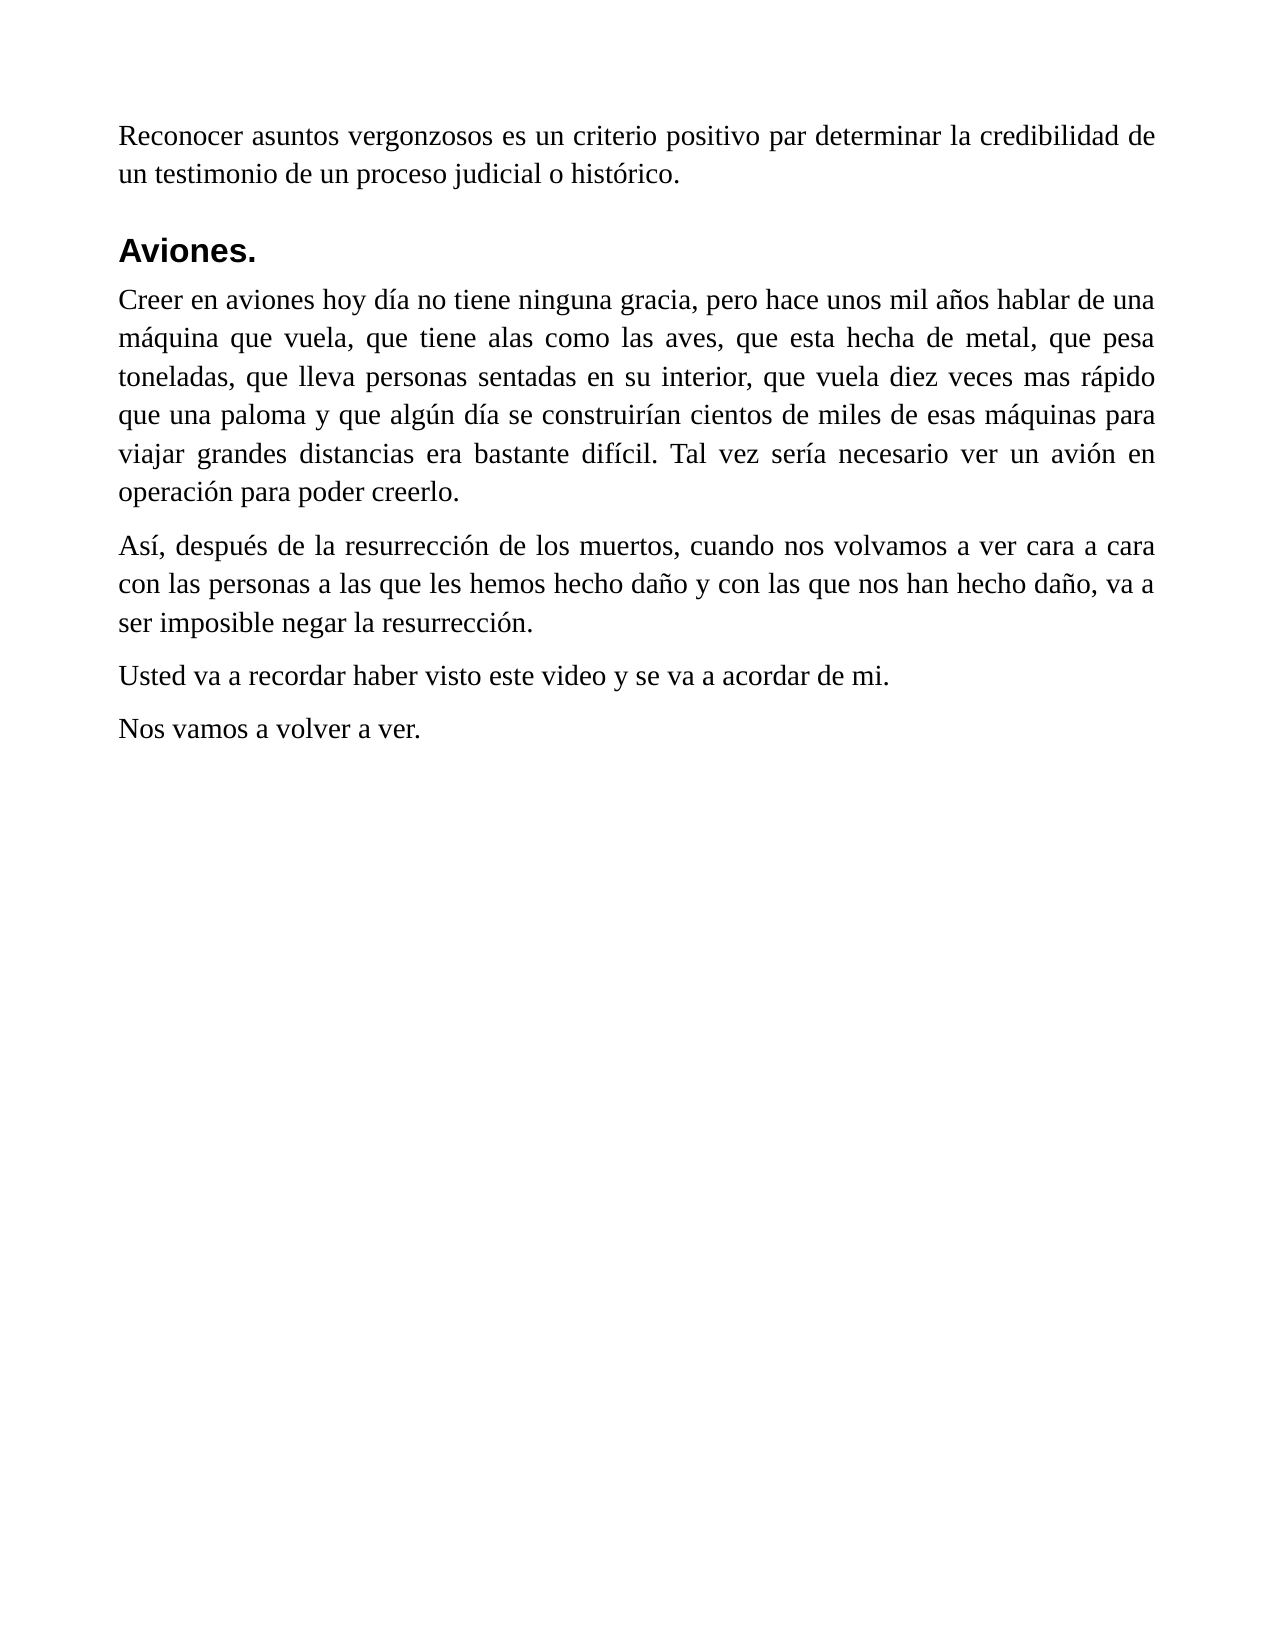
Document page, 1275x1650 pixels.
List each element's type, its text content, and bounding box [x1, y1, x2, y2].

text Reconocer asuntos vergonzosos es un criterio positivo par determinar la credibilidad de un testimonio de un proceso judicial o histórico. [118, 118, 1157, 190]
text Creer en aviones hoy día no tiene ninguna gracia, pero hace unos mil años hablar de una máquina que vuela, que tiene alas como las aves, que esta hecha de metal, que pesa toneladas, que lleva personas sentadas en su interior, que vuela diez veces mas rápido que una paloma y que algún día se construirían cientos de miles de esas máquinas para viajar grandes distancias era bastante difícil. Tal vez sería necesario ver un avión en operación para poder creerlo. [118, 282, 1157, 508]
text Usted va a recordar haber visto este video y se va a acordar de mi. [118, 658, 1157, 691]
text Nos vamos a volver a ver. [118, 711, 1157, 744]
subtitle Aviones. [118, 231, 1157, 269]
text Así, después de la resurrección de los muertos, cuando nos volvamos a ver cara a cara con las personas a las que les hemos hecho daño y con las que nos han hecho daño, va a ser imposible negar la resurrección. [118, 528, 1157, 638]
